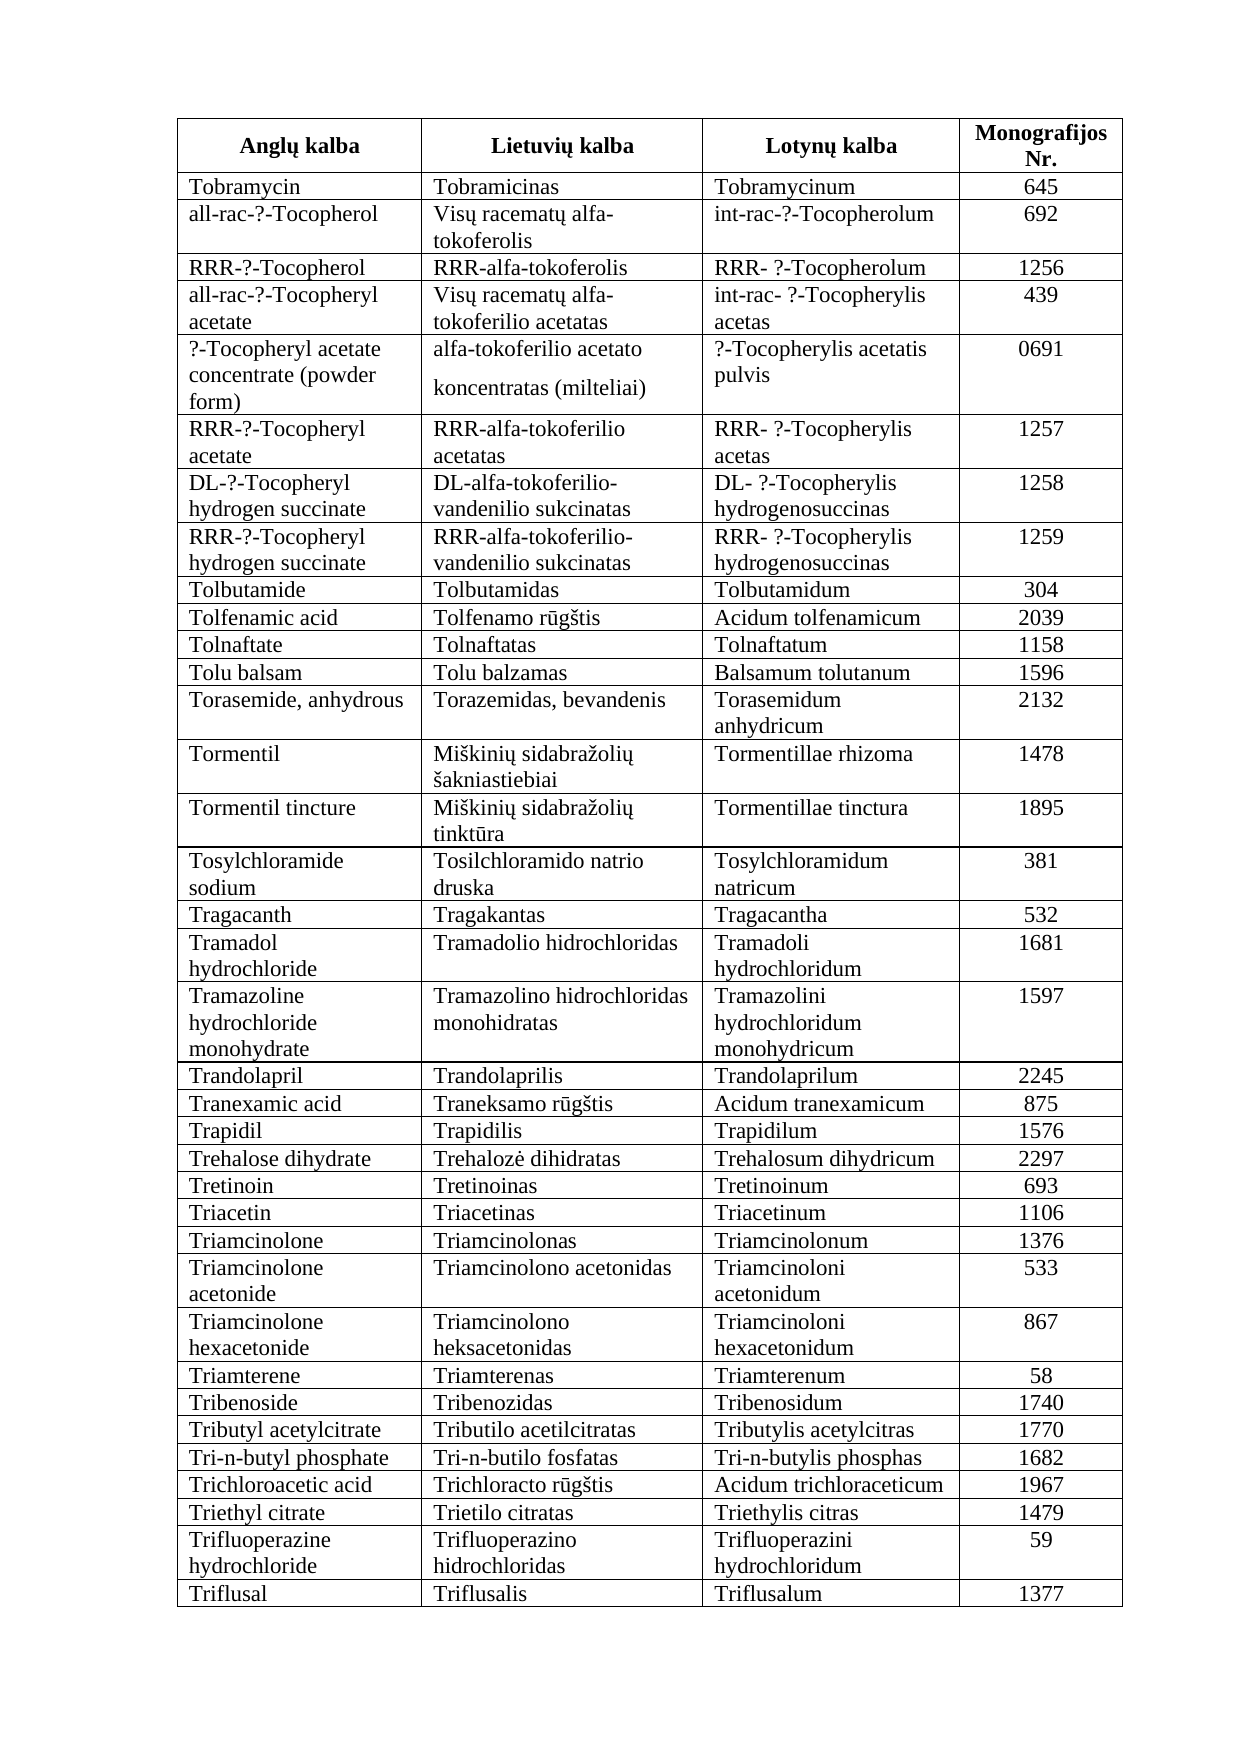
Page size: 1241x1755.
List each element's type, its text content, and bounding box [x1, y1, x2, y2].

table_cell Triethyl citrate [178, 1499, 421, 1525]
table_cell Tormentil tincture [178, 794, 421, 846]
table_cell 1597 [960, 982, 1122, 1061]
table_header Monografijos Nr. [960, 119, 1122, 172]
table_cell 532 [960, 901, 1122, 927]
table_cell Tolnaftatas [422, 631, 702, 658]
table_cell Tosylchloramide sodium [178, 848, 421, 900]
table_cell RRR-?-Tocopheryl acetate [178, 415, 421, 468]
table_cell all-rac-?-Tocopherol [178, 200, 421, 253]
table_cell 1682 [960, 1444, 1122, 1470]
table_cell Balsamum tolutanum [703, 659, 959, 685]
table_cell ?-Tocopheryl acetate concentrate (powder form) [178, 335, 421, 414]
table_cell Triamcinolone acetonide [178, 1254, 421, 1307]
table_cell Tolfenamo rūgštis [422, 604, 702, 630]
table_cell Trehalozė dihidratas [422, 1145, 702, 1171]
table_cell Tobramycin [178, 173, 421, 199]
table_cell 1256 [960, 254, 1122, 280]
table_cell Triacetin [178, 1199, 421, 1226]
table_cell Tolbutamidas [422, 577, 702, 603]
table_cell Tosilchloramido natrio druska [422, 848, 702, 900]
table_cell Tobramycinum [703, 173, 959, 199]
table_cell Visų racematų alfa-tokoferolis [422, 200, 702, 253]
table_cell 693 [960, 1172, 1122, 1198]
table_cell Tributyl acetylcitrate [178, 1416, 421, 1443]
table_cell Acidum tolfenamicum [703, 604, 959, 630]
table_cell Triamcinolonas [422, 1227, 702, 1253]
table_header Lietuvių kalba [422, 119, 702, 172]
table_cell Acidum trichloraceticum [703, 1471, 959, 1498]
table_cell Tribenoside [178, 1389, 421, 1415]
table_cell 439 [960, 281, 1122, 334]
table_cell Tri-n-butylis phosphas [703, 1444, 959, 1470]
table_cell 533 [960, 1254, 1122, 1307]
table_cell 875 [960, 1090, 1122, 1116]
table_cell RRR-alfa-tokoferilio acetatas [422, 415, 702, 468]
table_cell 2245 [960, 1063, 1122, 1089]
table_cell RRR-alfa-tokoferolis [422, 254, 702, 280]
table_cell Tri-n-butyl phosphate [178, 1444, 421, 1470]
table_cell Tributilo acetilcitratas [422, 1416, 702, 1443]
table_cell Tolbutamidum [703, 577, 959, 603]
table_cell 2132 [960, 686, 1122, 739]
table_cell Trandolaprilis [422, 1063, 702, 1089]
table_cell Trandolapril [178, 1063, 421, 1089]
table_cell RRR- ?-Tocopherylis acetas [703, 415, 959, 468]
table_cell Tolfenamic acid [178, 604, 421, 630]
table_cell Tramadoli hydrochloridum [703, 929, 959, 981]
table_cell alfa-tokoferilio acetato koncentratas (milteliai) [422, 335, 702, 414]
table_cell Trietilo citratas [422, 1499, 702, 1525]
table_cell 1740 [960, 1389, 1122, 1415]
table_cell Triamcinolonum [703, 1227, 959, 1253]
table_cell int-rac- ?-Tocopherylis acetas [703, 281, 959, 334]
table_cell 381 [960, 848, 1122, 900]
table_cell Triamcinolono heksacetonidas [422, 1308, 702, 1361]
table_cell Trehalosum dihydricum [703, 1145, 959, 1171]
table_cell 58 [960, 1362, 1122, 1388]
table_cell ?-Tocopherylis acetatis pulvis [703, 335, 959, 414]
table_cell Triamcinolono acetonidas [422, 1254, 702, 1307]
table_cell Tribenosidum [703, 1389, 959, 1415]
table_header Anglų kalba [178, 119, 421, 172]
table_cell Visų racematų alfa-tokoferilio acetatas [422, 281, 702, 334]
table_cell Trichloracto rūgštis [422, 1471, 702, 1498]
table_cell 2297 [960, 1145, 1122, 1171]
table_cell 1967 [960, 1471, 1122, 1498]
table_cell Trichloroacetic acid [178, 1471, 421, 1498]
table_cell DL-alfa-tokoferilio- vandenilio sukcinatas [422, 469, 702, 522]
table_cell Trifluoperazini hydrochloridum [703, 1526, 959, 1579]
table_cell Triamterenas [422, 1362, 702, 1388]
table_cell Tretinoin [178, 1172, 421, 1198]
table_cell Tramadolio hidrochloridas [422, 929, 702, 981]
table_cell Tramazolini hydrochloridum monohydricum [703, 982, 959, 1061]
table_cell 1681 [960, 929, 1122, 981]
table_cell 1478 [960, 740, 1122, 793]
table_cell Triamcinolone [178, 1227, 421, 1253]
table_cell 1106 [960, 1199, 1122, 1226]
table_cell Tramadol hydrochloride [178, 929, 421, 981]
table_cell Trifluoperazino hidrochloridas [422, 1526, 702, 1579]
table_cell 1479 [960, 1499, 1122, 1525]
table_cell 1377 [960, 1580, 1122, 1606]
table_cell Traneksamo rūgštis [422, 1090, 702, 1116]
table_cell Triamcinoloni acetonidum [703, 1254, 959, 1307]
table_cell RRR-alfa-tokoferilio- vandenilio sukcinatas [422, 523, 702, 576]
table_cell Tragakantas [422, 901, 702, 927]
table_cell 1895 [960, 794, 1122, 846]
table_cell Tribenozidas [422, 1389, 702, 1415]
table_cell Tolnaftatum [703, 631, 959, 658]
table_cell Tolbutamide [178, 577, 421, 603]
table_cell RRR-?-Tocopheryl hydrogen succinate [178, 523, 421, 576]
table_cell 1596 [960, 659, 1122, 685]
table_cell Tributylis acetylcitras [703, 1416, 959, 1443]
table_cell 867 [960, 1308, 1122, 1361]
table_cell 59 [960, 1526, 1122, 1579]
table_cell Trapidilis [422, 1117, 702, 1143]
table_cell Tragacanth [178, 901, 421, 927]
table_cell Tormentillae rhizoma [703, 740, 959, 793]
table_cell 1576 [960, 1117, 1122, 1143]
table_cell Tretinoinas [422, 1172, 702, 1198]
table_cell int-rac-?-Tocopherolum [703, 200, 959, 253]
table_cell Trapidilum [703, 1117, 959, 1143]
table_cell Acidum tranexamicum [703, 1090, 959, 1116]
table_cell Trapidil [178, 1117, 421, 1143]
table_cell 0691 [960, 335, 1122, 414]
table_cell Tolnaftate [178, 631, 421, 658]
table_cell Torasemidum anhydricum [703, 686, 959, 739]
table_cell 1770 [960, 1416, 1122, 1443]
table_cell Miškinių sidabražolių tinktūra [422, 794, 702, 846]
table_cell 1158 [960, 631, 1122, 658]
table_cell DL-?-Tocopheryl hydrogen succinate [178, 469, 421, 522]
table_cell Trifluoperazine hydrochloride [178, 1526, 421, 1579]
table_cell 692 [960, 200, 1122, 253]
table_header Lotynų kalba [703, 119, 959, 172]
table_cell Tretinoinum [703, 1172, 959, 1198]
table_cell Triamterenum [703, 1362, 959, 1388]
table_cell all-rac-?-Tocopheryl acetate [178, 281, 421, 334]
table_cell 1257 [960, 415, 1122, 468]
table_cell Triflusalum [703, 1580, 959, 1606]
table_cell 304 [960, 577, 1122, 603]
table_cell RRR- ?-Tocopherylis hydrogenosuccinas [703, 523, 959, 576]
table_cell Tolu balzamas [422, 659, 702, 685]
table_cell Triamterene [178, 1362, 421, 1388]
table_cell Torasemide, anhydrous [178, 686, 421, 739]
table_cell Tragacantha [703, 901, 959, 927]
table_cell Trandolaprilum [703, 1063, 959, 1089]
table_cell Triflusal [178, 1580, 421, 1606]
table_cell 1376 [960, 1227, 1122, 1253]
table_cell Torazemidas, bevandenis [422, 686, 702, 739]
table_cell Triacetinum [703, 1199, 959, 1226]
table_cell Tolu balsam [178, 659, 421, 685]
table_cell Tranexamic acid [178, 1090, 421, 1116]
table_cell Triethylis citras [703, 1499, 959, 1525]
table_cell Triamcinoloni hexacetonidum [703, 1308, 959, 1361]
table_cell Tormentil [178, 740, 421, 793]
table_cell Triamcinolone hexacetonide [178, 1308, 421, 1361]
table_cell 645 [960, 173, 1122, 199]
table_cell Trehalose dihydrate [178, 1145, 421, 1171]
table_cell Triacetinas [422, 1199, 702, 1226]
table_cell Tobramicinas [422, 173, 702, 199]
table_cell 2039 [960, 604, 1122, 630]
table_cell Triflusalis [422, 1580, 702, 1606]
table_cell Tramazoline hydrochloride monohydrate [178, 982, 421, 1061]
table_cell 1259 [960, 523, 1122, 576]
table_cell Tramazolino hidrochloridas monohidratas [422, 982, 702, 1061]
table_cell RRR- ?-Tocopherolum [703, 254, 959, 280]
table_cell Miškinių sidabražolių šakniastiebiai [422, 740, 702, 793]
table_cell Tri-n-butilo fosfatas [422, 1444, 702, 1470]
table_cell Tosylchloramidum natricum [703, 848, 959, 900]
table_cell RRR-?-Tocopherol [178, 254, 421, 280]
table_cell 1258 [960, 469, 1122, 522]
table_cell Tormentillae tinctura [703, 794, 959, 846]
table_cell DL- ?-Tocopherylis hydrogenosuccinas [703, 469, 959, 522]
